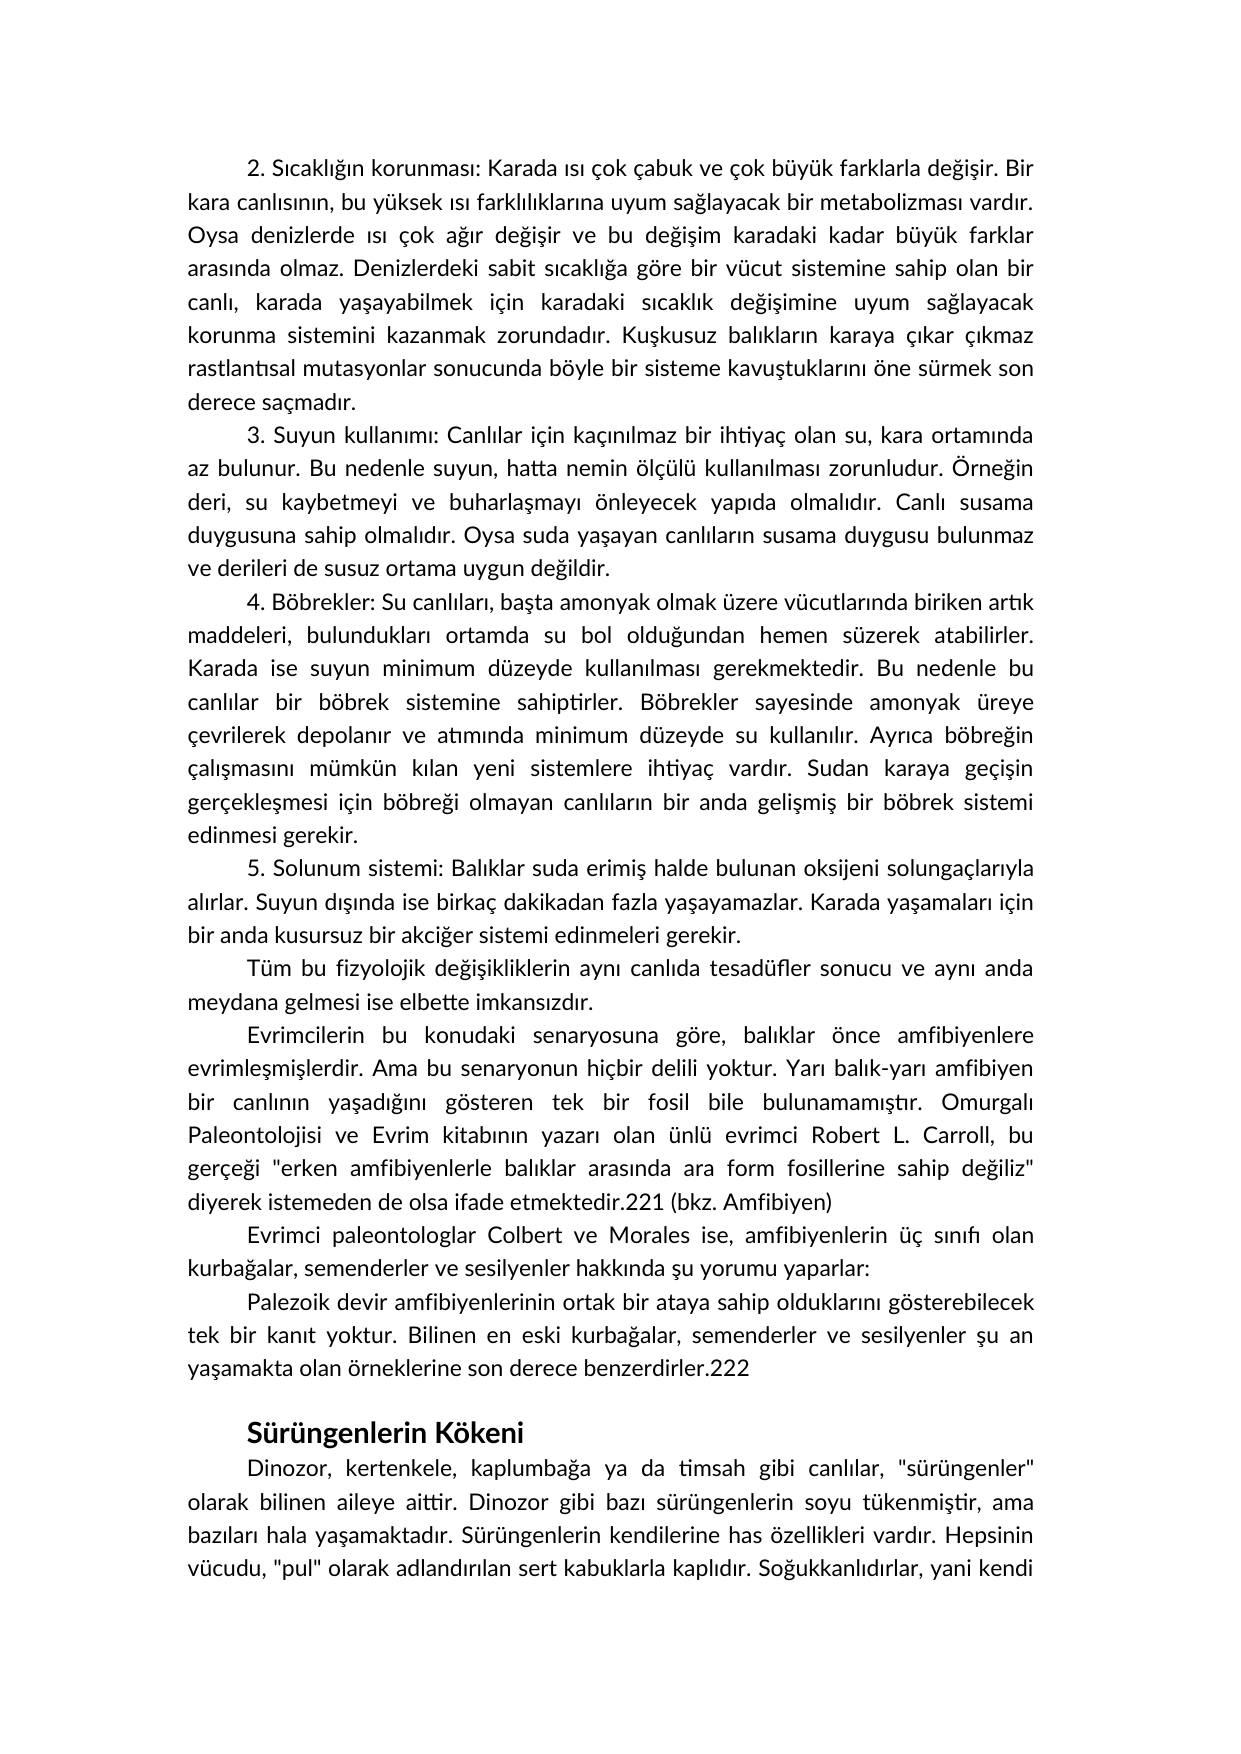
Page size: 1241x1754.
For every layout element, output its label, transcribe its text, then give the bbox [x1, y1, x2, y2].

text 2. Sıcaklığın korunması: Karada ısı çok çabuk ve çok büyük farklarla değişir. Bir kara canlısının, bu yüksek ısı farklılıklarına uyum sağlayacak bir metabolizması vardır. Oysa denizlerde ısı çok ağır değişir ve bu değişim karadaki kadar büyük farklar arasında olmaz. Denizlerdeki sabit sıcaklığa göre bir vücut sistemine sahip olan bir canlı, karada yaşayabilmek için karadaki sıcaklık değişimine uyum sağlayacak korunma sistemini kazanmak zorundadır. Kuşkusuz balıkların karaya çıkar çıkmaz rastlantısal mutasyonlar sonucunda böyle bir sisteme kavuştuklarını öne sürmek son derece saçmadır. [187, 150, 1035, 417]
text Tüm bu fizyolojik değişikliklerin aynı canlıda tesadüfler sonucu ve aynı anda meydana gelmesi ise elbette imkansızdır. [187, 950, 1035, 1017]
text Dinozor, kertenkele, kaplumbağa ya da timsah gibi canlılar, "sürüngenler" olarak bilinen aileye aittir. Dinozor gibi bazı sürüngenlerin soyu tükenmiştir, ama bazıları hala yaşamaktadır. Sürüngenlerin kendilerine has özellikleri vardır. Hepsinin vücudu, "pul" olarak adlandırılan sert kabuklarla kaplıdır. Soğukkanlıdırlar, yani kendi [187, 1450, 1035, 1583]
text 4. Böbrekler: Su canlıları, başta amonyak olmak üzere vücutlarında biriken artık maddeleri, bulundukları ortamda su bol olduğundan hemen süzerek atabilirler. Karada ise suyun minimum düzeyde kullanılması gerekmektedir. Bu nedenle bu canlılar bir böbrek sistemine sahiptirler. Böbrekler sayesinde amonyak üreye çevrilerek depolanır ve atımında minimum düzeyde su kullanılır. Ayrıca böbreğin çalışmasını mümkün kılan yeni sistemlere ihtiyaç vardır. Sudan karaya geçişin gerçekleşmesi için böbreği olmayan canlıların bir anda gelişmiş bir böbrek sistemi edinmesi gerekir. [187, 583, 1035, 850]
text Palezoik devir amfibiyenlerinin ortak bir ataya sahip olduklarını gösterebilecek tek bir kanıt yoktur. Bilinen en eski kurbağalar, semenderler ve sesilyenler şu an yaşamakta olan örneklerine son derece benzerdirler.222 [187, 1283, 1035, 1383]
subtitle Sürüngenlerin Kökeni [187, 1417, 1035, 1450]
text 5. Solunum sistemi: Balıklar suda erimiş halde bulunan oksijeni solungaçlarıyla alırlar. Suyun dışında ise birkaç dakikadan fazla yaşayamazlar. Karada yaşamaları için bir anda kusursuz bir akciğer sistemi edinmeleri gerekir. [187, 850, 1035, 950]
text Evrimci paleontologlar Colbert ve Morales ise, amfibiyenlerin üç sınıfı olan kurbağalar, semenderler ve sesilyenler hakkında şu yorumu yaparlar: [187, 1217, 1035, 1283]
text Evrimcilerin bu konudaki senaryosuna göre, balıklar önce amfibiyenlere evrimleşmişlerdir. Ama bu senaryonun hiçbir delili yoktur. Yarı balık-yarı amfibiyen bir canlının yaşadığını gösteren tek bir fosil bile bulunamamıştır. Omurgalı Paleontolojisi ve Evrim kitabının yazarı olan ünlü evrimci Robert L. Carroll, bu gerçeği "erken amfibiyenlerle balıklar arasında ara form fosillerine sahip değiliz" diyerek istemeden de olsa ifade etmektedir.221 (bkz. Amfibiyen) [187, 1017, 1035, 1217]
text 3. Suyun kullanımı: Canlılar için kaçınılmaz bir ihtiyaç olan su, kara ortamında az bulunur. Bu nedenle suyun, hatta nemin ölçülü kullanılması zorunludur. Örneğin deri, su kaybetmeyi ve buharlaşmayı önleyecek yapıda olmalıdır. Canlı susama duygusuna sahip olmalıdır. Oysa suda yaşayan canlıların susama duygusu bulunmaz ve derileri de susuz ortama uygun değildir. [187, 417, 1035, 583]
